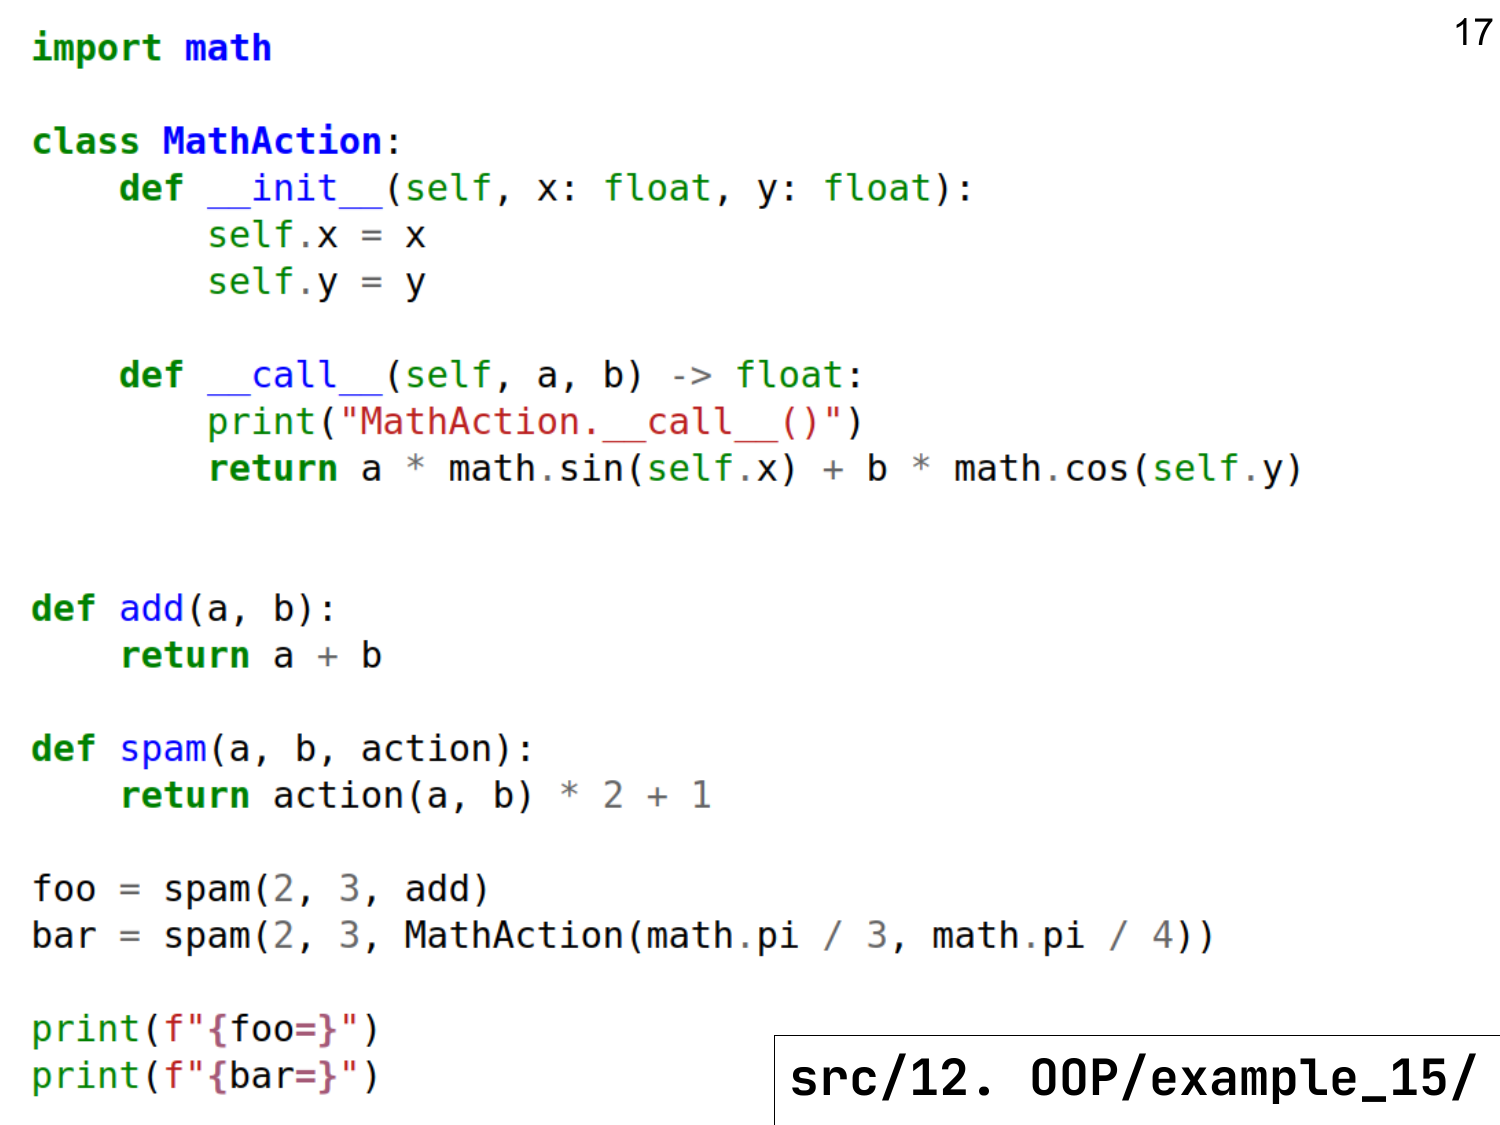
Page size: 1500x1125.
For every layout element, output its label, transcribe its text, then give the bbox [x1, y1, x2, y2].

picture [19, 18, 1309, 1106]
picture [775, 1036, 1309, 1106]
text_box src/12. OOP/example_15/ [789, 1038, 1495, 1114]
